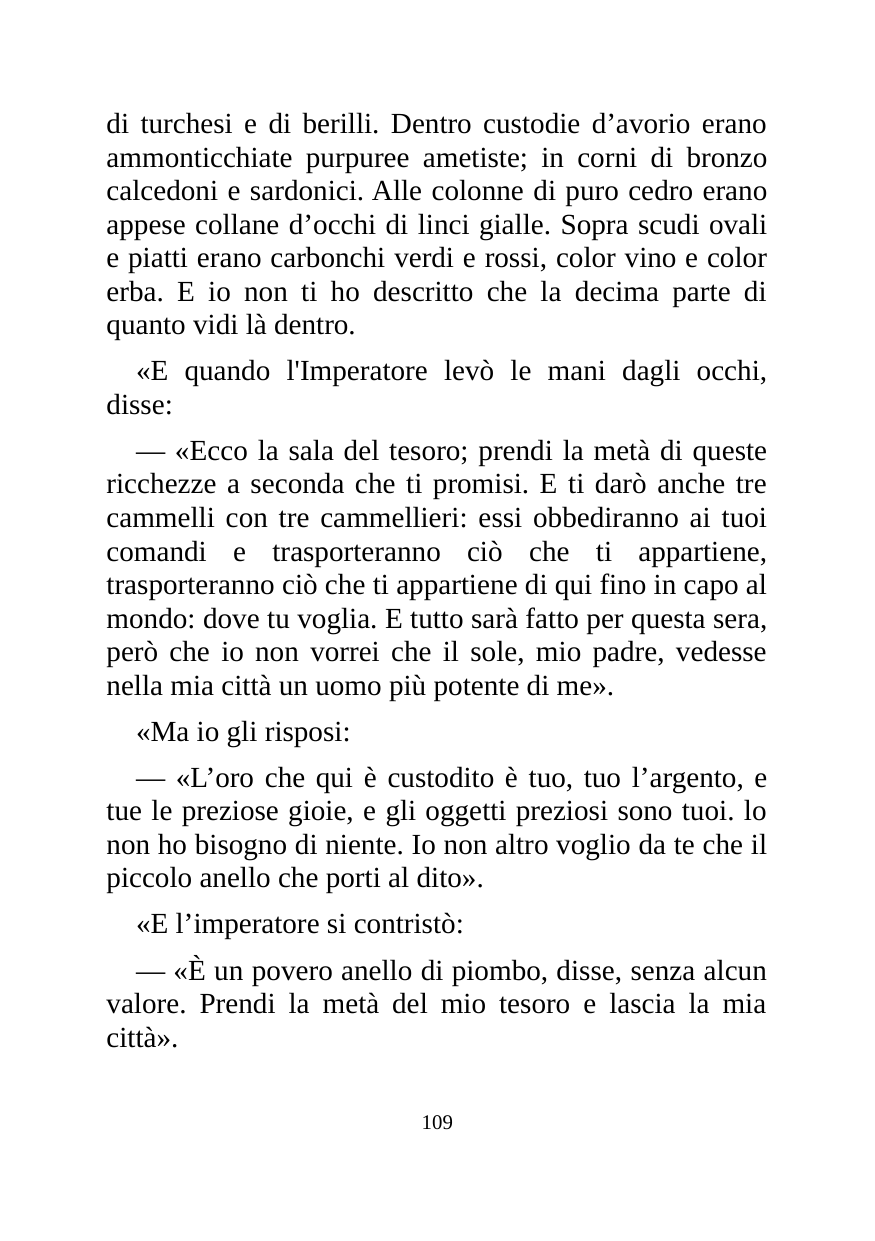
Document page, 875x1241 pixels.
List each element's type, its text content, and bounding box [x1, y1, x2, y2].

text «Ma io gli risposi: [106, 714, 768, 747]
text «E quando l'Imperatore levò le mani dagli occhi, disse: [106, 353, 768, 421]
text — «Ecco la sala del tesoro; prendi la metà di queste ricchezze a seconda che ti promisi. E ti darò anche tre cammelli con tre cammellieri: essi obbediranno ai tuoi comandi e trasporteranno ciò che ti appartiene, trasporteranno ciò che ti appartiene di qui fino in capo al mondo: dove tu voglia. E tutto sarà fatto per questa sera, però che io non vorrei che il sole, mio padre, vedesse nella mia città un uomo più potente di me». [106, 433, 768, 701]
text — «L’oro che qui è custodito è tuo, tuo l’argento, e tue le preziose gioie, e gli oggetti preziosi sono tuoi. lo non ho bisogno di niente. Io non altro voglio da te che il piccolo anello che porti al dito». [106, 760, 768, 894]
text di turchesi e di berilli. Dentro custodie d’avorio erano ammonticchiate purpuree ametiste; in corni di bronzo calcedoni e sardonici. Alle colonne di puro cedro erano appese collane d’occhi di linci gialle. Sopra scudi ovali e piatti erano carbonchi verdi e rossi, color vino e color erba. E io non ti ho descritto che la decima parte di quanto vidi là dentro. [106, 106, 768, 341]
text — «È un povero anello di piombo, disse, senza alcun valore. Prendi la metà del mio tesoro e lascia la mia città». [106, 953, 768, 1053]
text «E l’imperatore si contristò: [106, 907, 768, 940]
